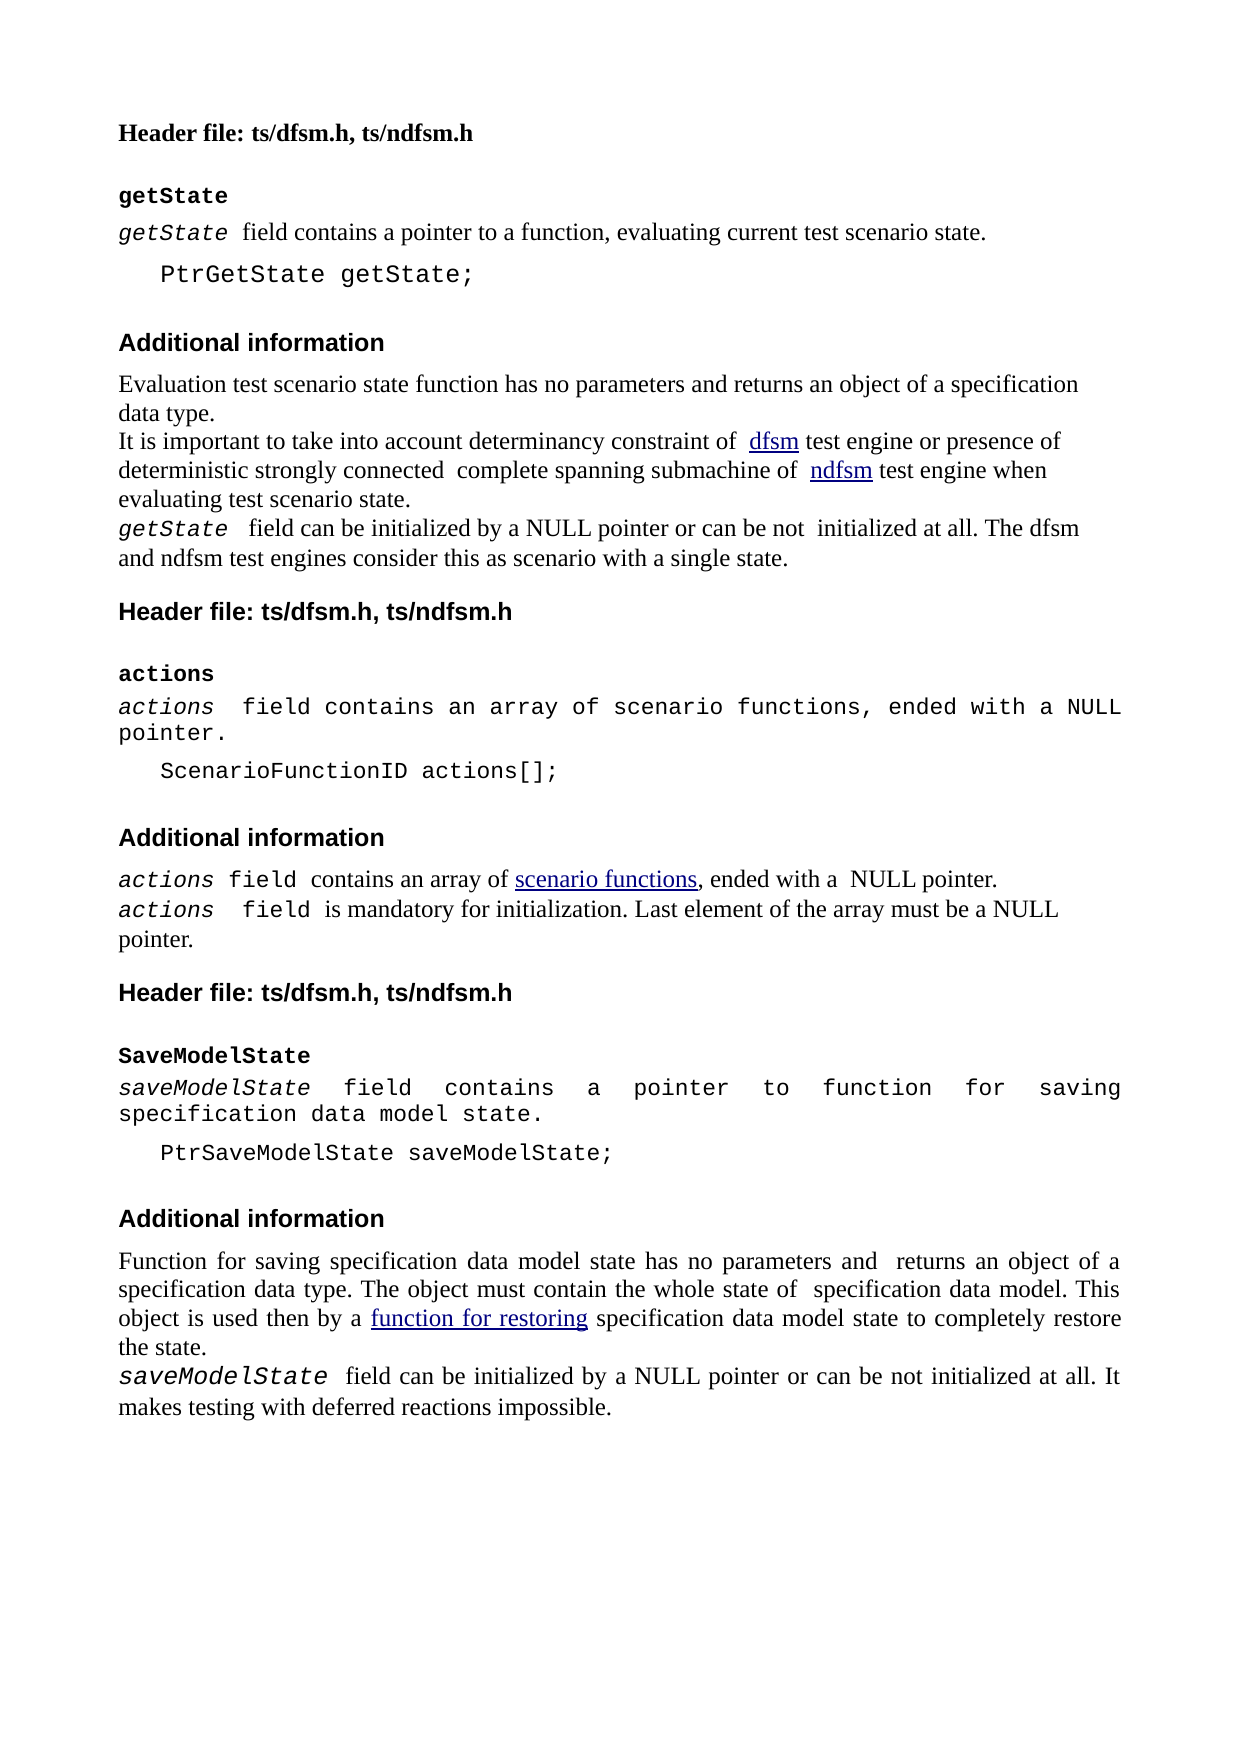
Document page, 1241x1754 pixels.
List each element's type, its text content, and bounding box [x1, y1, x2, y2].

subtitle actions [118, 663, 1122, 689]
subtitle Header file: ts/dfsm.h, ts/ndfsm.h [118, 118, 1122, 147]
text getState field can be initialized by a NULL pointer or can be not initialized at all. The dfsm and ndfsm test engines consider this as scenario with a single state. [118, 513, 1122, 572]
text actions field is mandatory for initialization. Last element of the array must be a NULL pointer. [118, 894, 1122, 953]
text actions field contains an array of scenario functions, ended with a NULL pointer. [118, 695, 1122, 747]
subtitle Additional information [118, 823, 1122, 852]
text getState field contains a pointer to a function, evaluating current test scenario state. [118, 217, 1122, 247]
subtitle Header file: ts/dfsm.h, ts/ndfsm.h [118, 978, 1122, 1007]
subtitle Header file: ts/dfsm.h, ts/ndfsm.h [118, 597, 1122, 625]
text It is important to take into account determinancy constraint of dfsm test engine or presence of deterministic strongly connected complete spanning submachine of ndfsm test engine when evaluating test scenario state. [118, 426, 1122, 513]
text actions field contains an array of scenario functions, ended with a NULL pointer. [118, 864, 1122, 894]
text Evaluation test scenario state function has no parameters and returns an object of a specification data type. [118, 369, 1122, 426]
subtitle Additional information [118, 328, 1122, 356]
subtitle getState [118, 184, 1122, 210]
text ScenarioFunctionID actions[]; [160, 759, 1122, 785]
text saveModelState field contains a pointer to function for saving specification data model state. [118, 1077, 1122, 1128]
text saveModelState field can be initialized by a NULL pointer or can be not initialized at all. It makes testing with deferred reactions impossible. [118, 1361, 1122, 1420]
subtitle SaveModelState [118, 1044, 1122, 1070]
text Function for saving specification data model state has no parameters and returns an object of a specification data type. The object must contain the whole state of specification data model. This object is used then by a function for restoring specification data model state to completely restore the state. [118, 1246, 1122, 1361]
text PtrSaveModelState saveModelState; [160, 1141, 1122, 1167]
subtitle Additional information [118, 1204, 1122, 1233]
text PtrGetState getState; [160, 259, 1122, 290]
